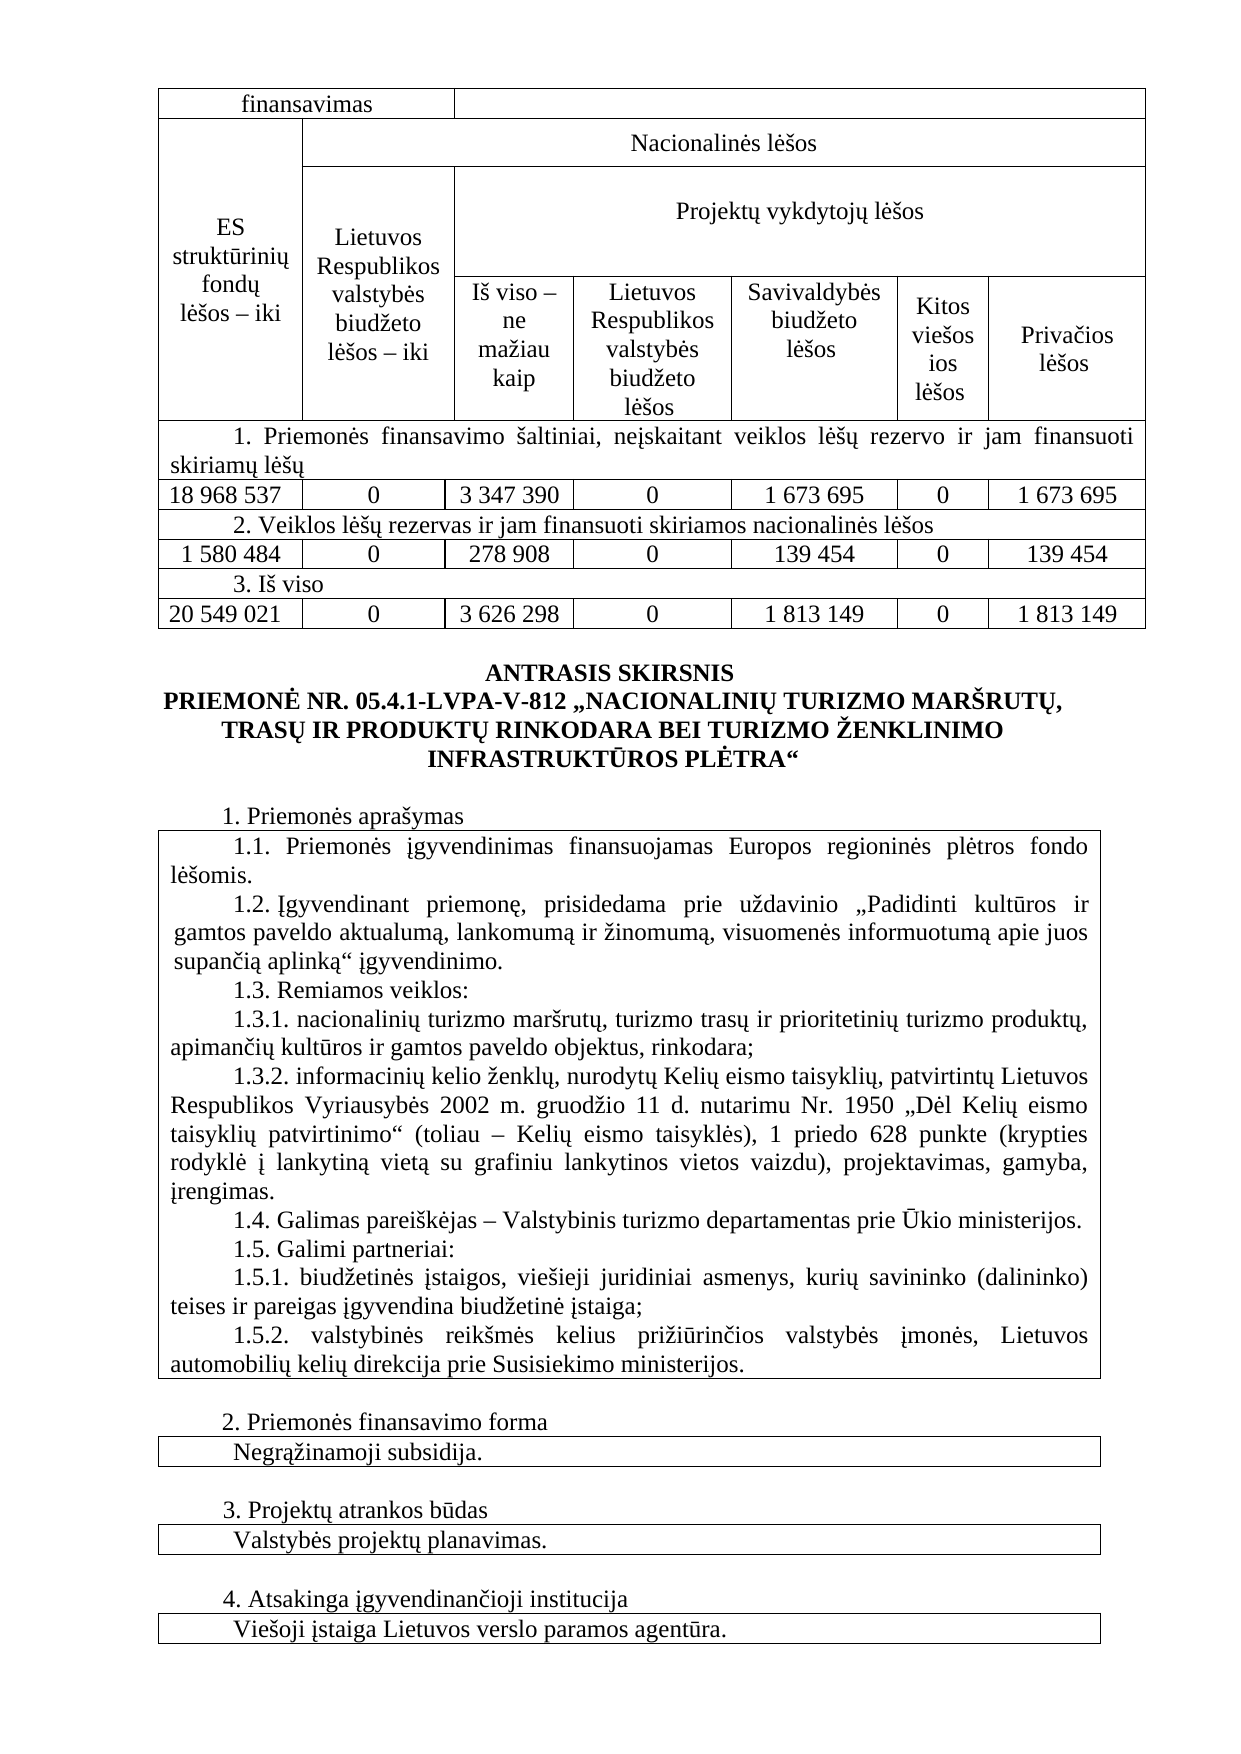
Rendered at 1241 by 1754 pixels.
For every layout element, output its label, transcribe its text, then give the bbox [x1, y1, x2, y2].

table_cell Lietuvos Respublikos valstybės biudžeto lėšos – iki [303, 167, 454, 420]
table_cell 3 626 298 [446, 599, 573, 628]
table_cell 3. Iš viso [159, 569, 1145, 598]
text PRIEMONĖ NR. 05.4.1-LVPA-V-812 „NACIONALINIŲ TURIZMO MARŠRUTŲ, TRASŲ IR PRODUKTŲ RINKODARA BEI TURIZMO ŽENKLINIMO INFRASTRUKTŪROS PLĖTRA“ [148, 686, 1078, 773]
table_header Valstybės projektų planavimas. [159, 1525, 1100, 1554]
table_cell 0 [303, 480, 444, 509]
table_cell Projektų vykdytojų lėšos [455, 167, 1145, 276]
table_cell Iš viso – ne mažiau kaip [455, 277, 573, 420]
table_cell 0 [303, 599, 444, 628]
table_cell Kitos viešosios lėšos [898, 277, 988, 420]
table_cell 139 454 [732, 540, 897, 568]
table_cell 3 347 390 [446, 480, 573, 509]
table_header 1.1. Priemonės įgyvendinimas finansuojamas Europos regioninės plėtros fondo lėšomis. [159, 831, 1100, 889]
text 3. Projektų atrankos būdas [223, 1496, 1078, 1524]
table_cell Lietuvos Respublikos valstybės biudžeto lėšos [574, 277, 731, 420]
table_cell 1 813 149 [732, 599, 897, 628]
text 4. Atsakinga įgyvendinančioji institucija [223, 1584, 1078, 1613]
table_cell 278 908 [446, 540, 573, 568]
table_cell 20 549 021 [159, 599, 302, 628]
text 2. Priemonės finansavimo forma [222, 1407, 1078, 1436]
table_cell 0 [303, 540, 444, 568]
table_cell Nacionalinės lėšos [303, 119, 1145, 166]
table_cell 0 [898, 599, 988, 628]
table_cell 139 454 [989, 540, 1145, 568]
table_cell 1.2. Įgyvendinant priemonę, prisidedama prie uždavinio „Padidinti kultūros ir gamtos paveldo aktualumą, lankomumą ir žinomumą, visuomenės informuotumą apie juos supančią aplinką“ įgyvendinimo. [159, 889, 1100, 975]
table_cell 1 580 484 [159, 540, 302, 568]
table_cell 0 [898, 540, 988, 568]
table_cell 1 673 695 [732, 480, 897, 509]
table_header finansavimas [159, 89, 454, 118]
table_cell ES struktūrinių fondų lėšos – iki [159, 119, 302, 420]
table_cell 1 673 695 [989, 480, 1145, 509]
table_header [455, 89, 1145, 118]
table_cell 1.3. Remiamos veiklos: 1.3.1. nacionalinių turizmo maršrutų, turizmo trasų ir prioritetinių turizmo produktų, apimančių kultūros ir gamtos paveldo objektus, rinkodara; 1.3.2. informacinių kelio ženklų, nurodytų Kelių eismo taisyklių, patvirtintų Lietuvos Respublikos Vyriausybės 2002 m. gruodžio 11 d. nutarimu Nr. 1950 „Dėl Kelių eismo taisyklių patvirtinimo“ (toliau – Kelių eismo taisyklės), 1 priedo 628 punkte (krypties rodyklė į lankytiną vietą su grafiniu lankytinos vietos vaizdu), projektavimas, gamyba, įrengimas. [159, 975, 1100, 1205]
table_cell Privačios lėšos [989, 277, 1145, 420]
table_cell 2. Veiklos lėšų rezervas ir jam finansuoti skiriamos nacionalinės lėšos [159, 510, 1145, 538]
text ANTRASIS SKIRSNIS [148, 658, 1078, 686]
table_cell Savivaldybės biudžeto lėšos [732, 277, 897, 420]
table_cell 0 [574, 599, 731, 628]
table_cell 1. Priemonės finansavimo šaltiniai, neįskaitant veiklos lėšų rezervo ir jam finansuoti skiriamų lėšų [159, 421, 1145, 479]
text 1. Priemonės aprašymas [215, 801, 1078, 830]
table_cell 1.4. Galimas pareiškėjas – Valstybinis turizmo departamentas prie Ūkio ministerijos. 1.5. Galimi partneriai: 1.5.1. biudžetinės įstaigos, viešieji juridiniai asmenys, kurių savininko (dalininko) teises ir pareigas įgyvendina biudžetinė įstaiga; 1.5.2. valstybinės reikšmės kelius prižiūrinčios valstybės įmonės, Lietuvos automobilių kelių direkcija prie Susisiekimo ministerijos. [159, 1205, 1100, 1377]
table_cell 1 813 149 [989, 599, 1145, 628]
table_cell 0 [898, 480, 988, 509]
table_cell 0 [574, 540, 731, 568]
table_header Negrąžinamoji subsidija. [159, 1437, 1100, 1466]
table_header Viešoji įstaiga Lietuvos verslo paramos agentūra. [159, 1614, 1100, 1642]
table_cell 18 968 537 [159, 480, 302, 509]
table_cell 0 [574, 480, 731, 509]
